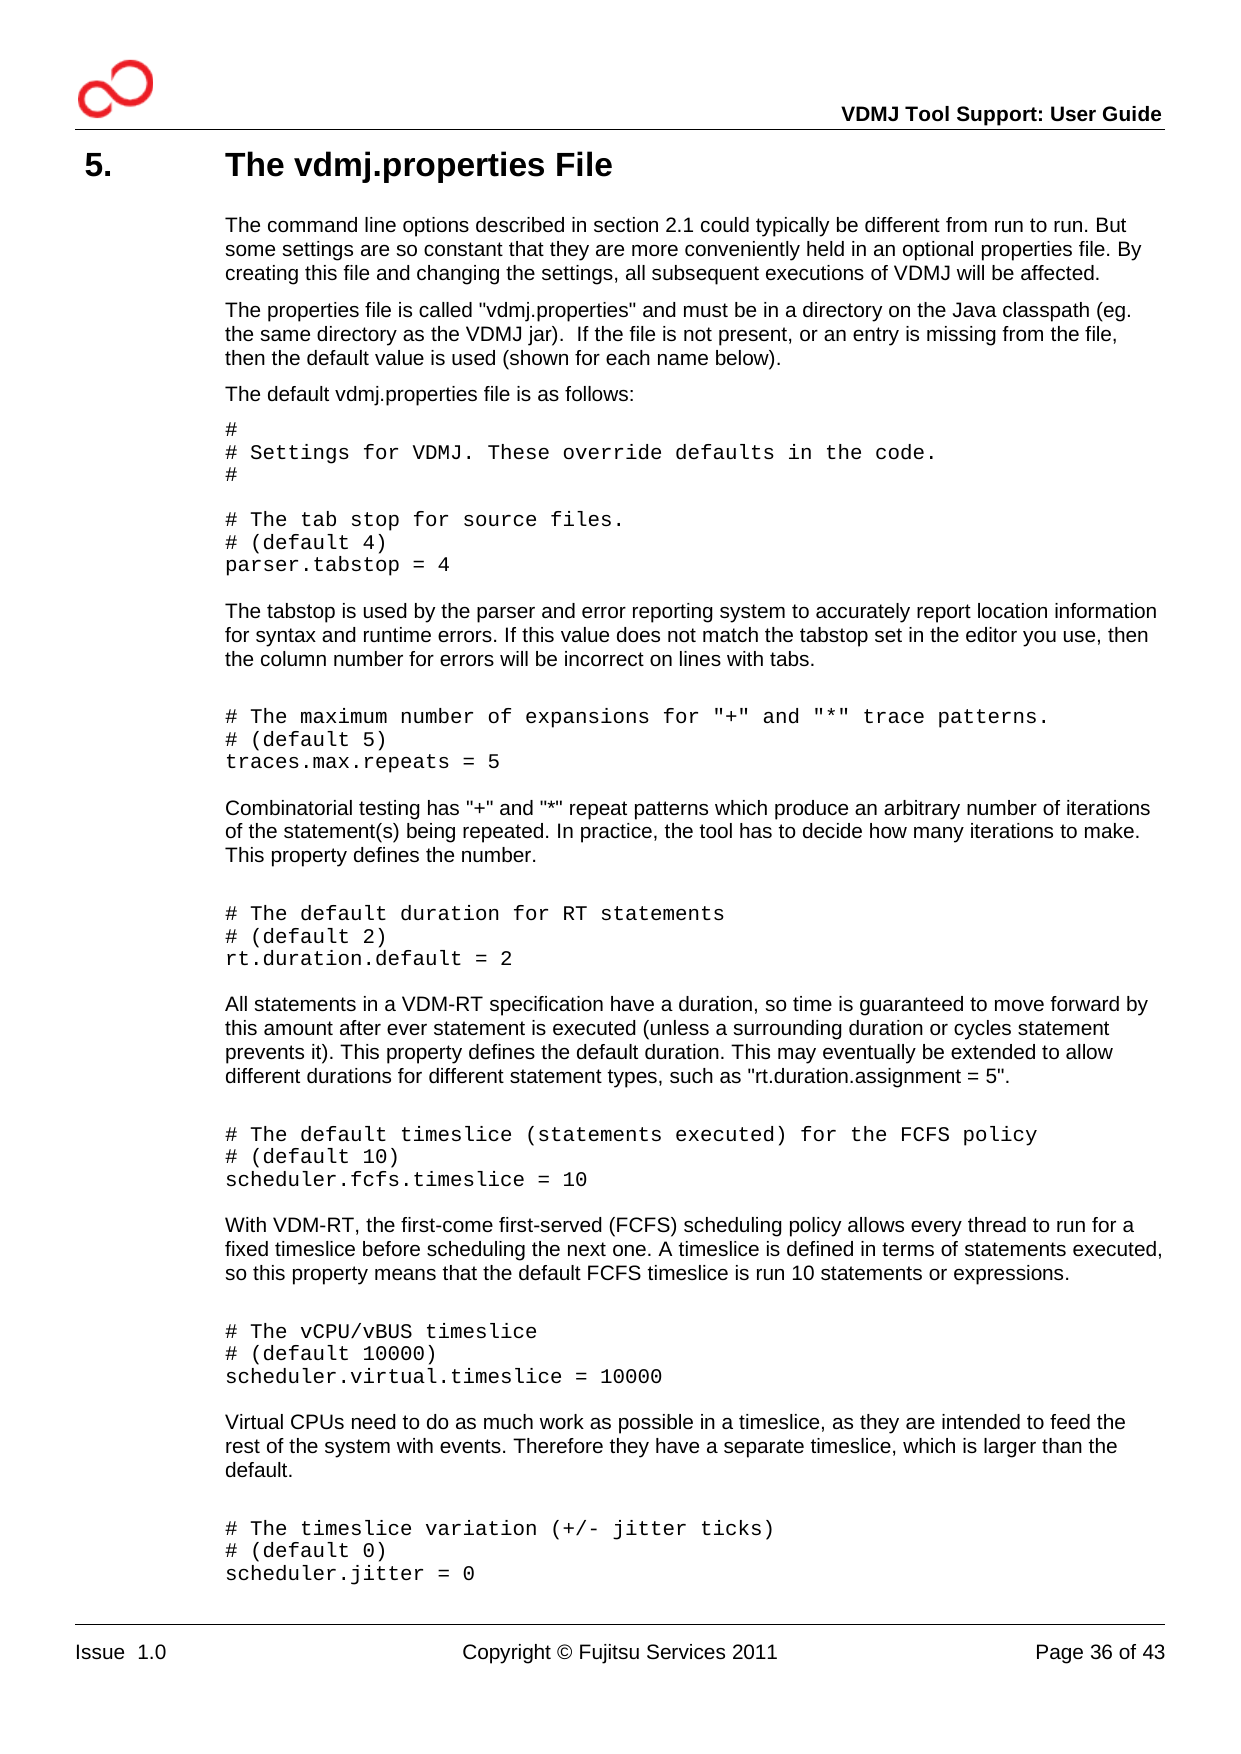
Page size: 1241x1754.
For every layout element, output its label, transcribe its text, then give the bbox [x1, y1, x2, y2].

text parser.tabstop = 4 [225, 554, 1165, 576]
text The default vdmj.properties file is as follows: [225, 382, 1165, 406]
text # [225, 419, 1165, 441]
text scheduler.jitter = 0 [225, 1562, 1165, 1585]
text rt.duration.default = 2 [225, 948, 1165, 970]
text The command line options described in section 2.1 could typically be different from run to run. But some settings are so constant that they are more conveniently held in an optional properties file. By creating this file and changing the settings, all subsequent executions of VDMJ will be affected. [225, 214, 1165, 286]
subtitle The vdmj.properties File [75, 145, 1165, 184]
text # The tab stop for source files. [225, 509, 1165, 531]
text # (default 2) [225, 925, 1165, 948]
text # The maximum number of expansions for "+" and "*" trace patterns. [225, 706, 1165, 728]
text The tabstop is used by the parser and error reporting system to accurately report location information for syntax and runtime errors. If this value does not match the tabstop set in the editor you use, then the column number for errors will be incorrect on lines with tabs. [225, 599, 1165, 671]
text All statements in a VDM-RT specification have a duration, so time is guaranteed to move forward by this amount after ever statement is executed (unless a surrounding duration or cycles statement prevents it). This property defines the default duration. This may eventually be extended to allow different durations for different statement types, such as "rt.duration.assignment = 5". [225, 993, 1165, 1088]
text scheduler.fcfs.timeslice = 10 [225, 1168, 1165, 1191]
text # (default 10000) [225, 1343, 1165, 1365]
text # (default 5) [225, 728, 1165, 751]
text # The timeslice variation (+/- jitter ticks) [225, 1517, 1165, 1540]
text # (default 4) [225, 531, 1165, 554]
text # (default 10) [225, 1146, 1165, 1168]
text With VDM-RT, the first-come first-served (FCFS) scheduling policy allows every thread to run for a fixed timeslice before scheduling the next one. A timeslice is defined in terms of statements executed, so this property means that the default FCFS timeslice is run 10 statements or expressions. [225, 1213, 1165, 1285]
text traces.max.repeats = 5 [225, 751, 1165, 773]
text # The default timeslice (statements executed) for the FCFS policy [225, 1123, 1165, 1146]
text # Settings for VDMJ. These override defaults in the code. [225, 441, 1165, 464]
text # [225, 464, 1165, 486]
text # The default duration for RT statements [225, 903, 1165, 925]
text Virtual CPUs need to do as much work as possible in a timeslice, as they are intended to feed the rest of the system with events. Therefore they have a separate timeslice, which is larger than the default. [225, 1410, 1165, 1482]
text The properties file is called "vdmj.properties" and must be in a directory on the Java classpath (eg. the same directory as the VDMJ jar). If the file is not present, or an entry is missing from the file, then the default value is used (shown for each name below). [225, 298, 1165, 370]
text scheduler.virtual.timeslice = 10000 [225, 1365, 1165, 1388]
text Combinatorial testing has "+" and "*" repeat patterns which produce an arbitrary number of iterations of the statement(s) being repeated. In practice, the tool has to decide how many iterations to make. This property defines the number. [225, 796, 1165, 868]
picture [78, 52, 153, 128]
text # (default 0) [225, 1540, 1165, 1562]
text # The vCPU/vBUS timeslice [225, 1320, 1165, 1343]
